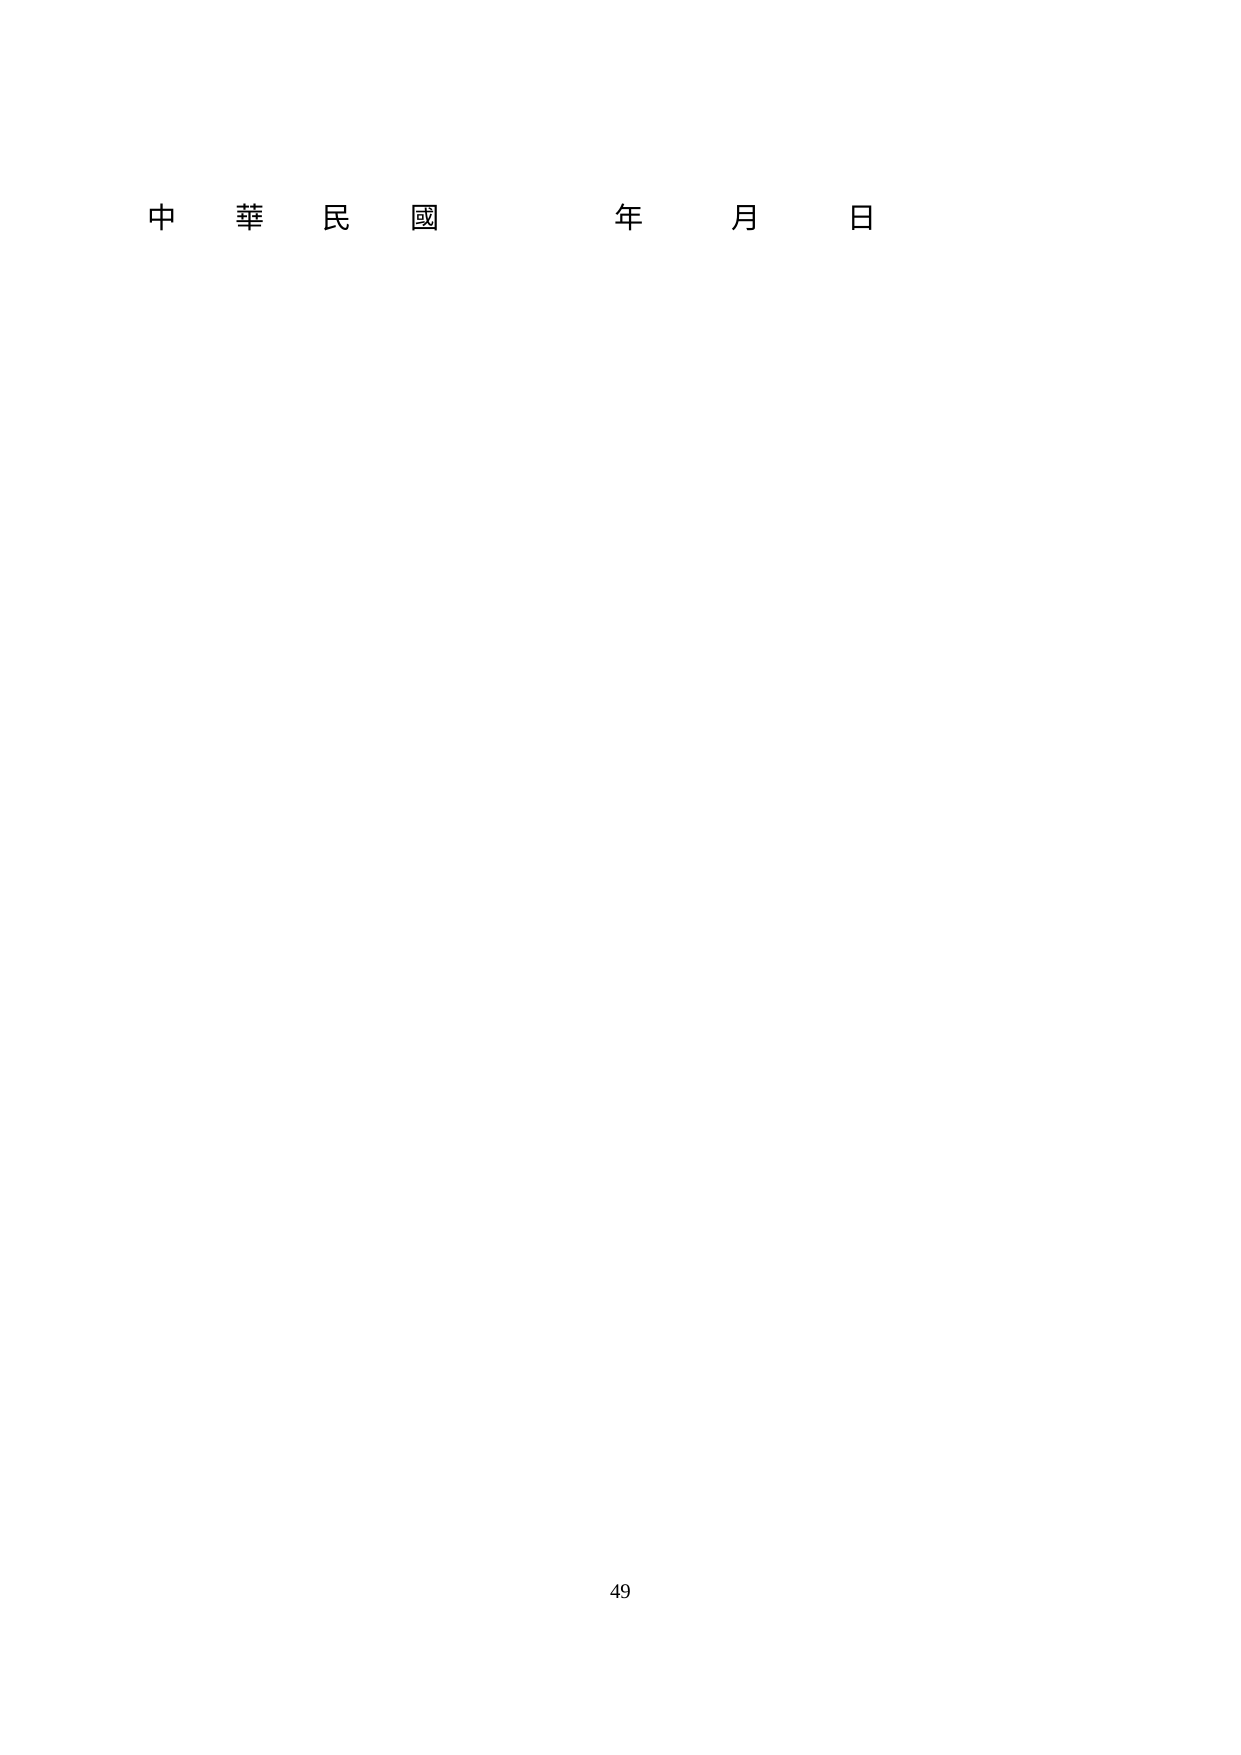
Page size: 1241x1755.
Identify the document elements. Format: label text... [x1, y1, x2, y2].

text 中 華 民 國 年 月 日 [148, 174, 1093, 236]
